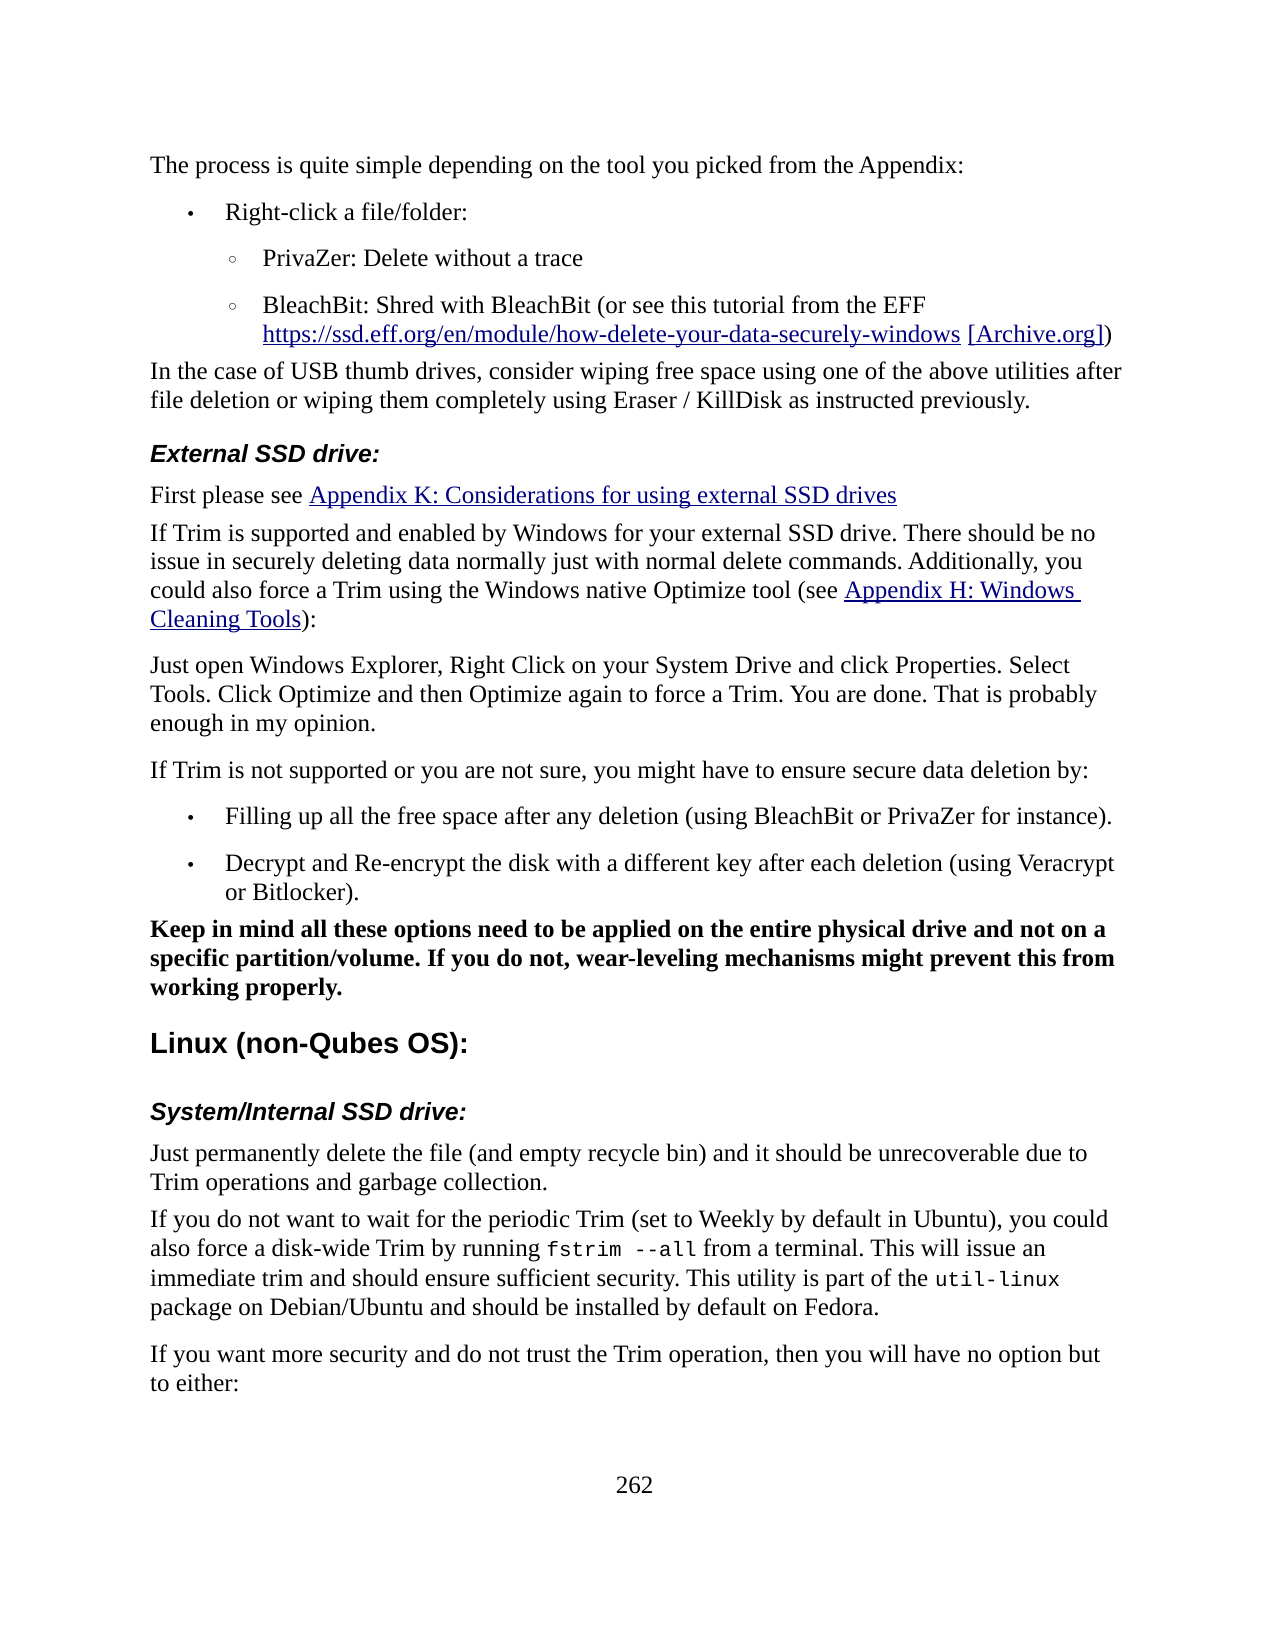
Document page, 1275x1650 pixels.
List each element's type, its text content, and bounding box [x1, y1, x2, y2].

text If Trim is supported and enabled by Windows for your external SSD drive. There should be no issue in securely deleting data normally just with normal delete commands. Additionally, you could also force a Trim using the Windows native Optimize tool (see Appendix H: Windows Cleaning Tools): [150, 518, 1125, 633]
list Right-click a file/folder: [187, 197, 1125, 225]
subtitle External SSD drive: [150, 439, 1125, 467]
text Just open Windows Explorer, Right Click on your System Drive and click Properties. Select Tools. Click Optimize and then Optimize again to force a Trim. You are done. That is probably enough in my opinion. [150, 651, 1125, 737]
subtitle System/Internal SSD drive: [150, 1097, 1125, 1125]
list PrivaZer: Delete without a trace [225, 243, 1125, 272]
list Filling up all the free space after any deletion (using BleachBit or PrivaZer for instance). [187, 801, 1125, 830]
text If Trim is not supported or you are not sure, you might have to ensure secure data deletion by: [150, 755, 1125, 783]
text Just permanently delete the file (and empty recycle bin) and it should be unrecoverable due to Trim operations and garbage collection. [150, 1138, 1125, 1195]
text First please see Appendix K: Considerations for using external SSD drives [150, 480, 1125, 509]
text If you do not want to wait for the periodic Trim (set to Weekly by default in Ubuntu), you could also force a disk-wide Trim by running fstrim --all from a terminal. This will issue an immediate trim and should ensure sufficient security. This utility is part of the util-linux package on Debian/Ubuntu and should be installed by default on Fedora. [150, 1204, 1125, 1321]
text Keep in mind all these options need to be applied on the entire physical drive and not on a specific partition/volume. If you do not, wear-leveling mechanisms might prevent this from working properly. [150, 914, 1125, 1001]
text The process is quite simple depending on the tool you picked from the Appendix: [150, 150, 1125, 179]
list BleachBit: Shred with BleachBit (or see this tutorial from the EFF https://ssd.eff.org/en/module/how-delete-your-data-securely-windows [Archive.org]) [225, 290, 1125, 347]
text In the case of USB thumb drives, consider wiping free space using one of the above utilities after file deletion or wiping them completely using Eraser / KillDisk as instructed previously. [150, 356, 1125, 414]
subtitle Linux (non-Qubes OS): [150, 1026, 1125, 1059]
text If you want more security and do not trust the Trim operation, then you will have no option but to either: [150, 1339, 1125, 1396]
list Decrypt and Re-encrypt the disk with a different key after each deletion (using Veracrypt or Bitlocker). [187, 848, 1125, 906]
